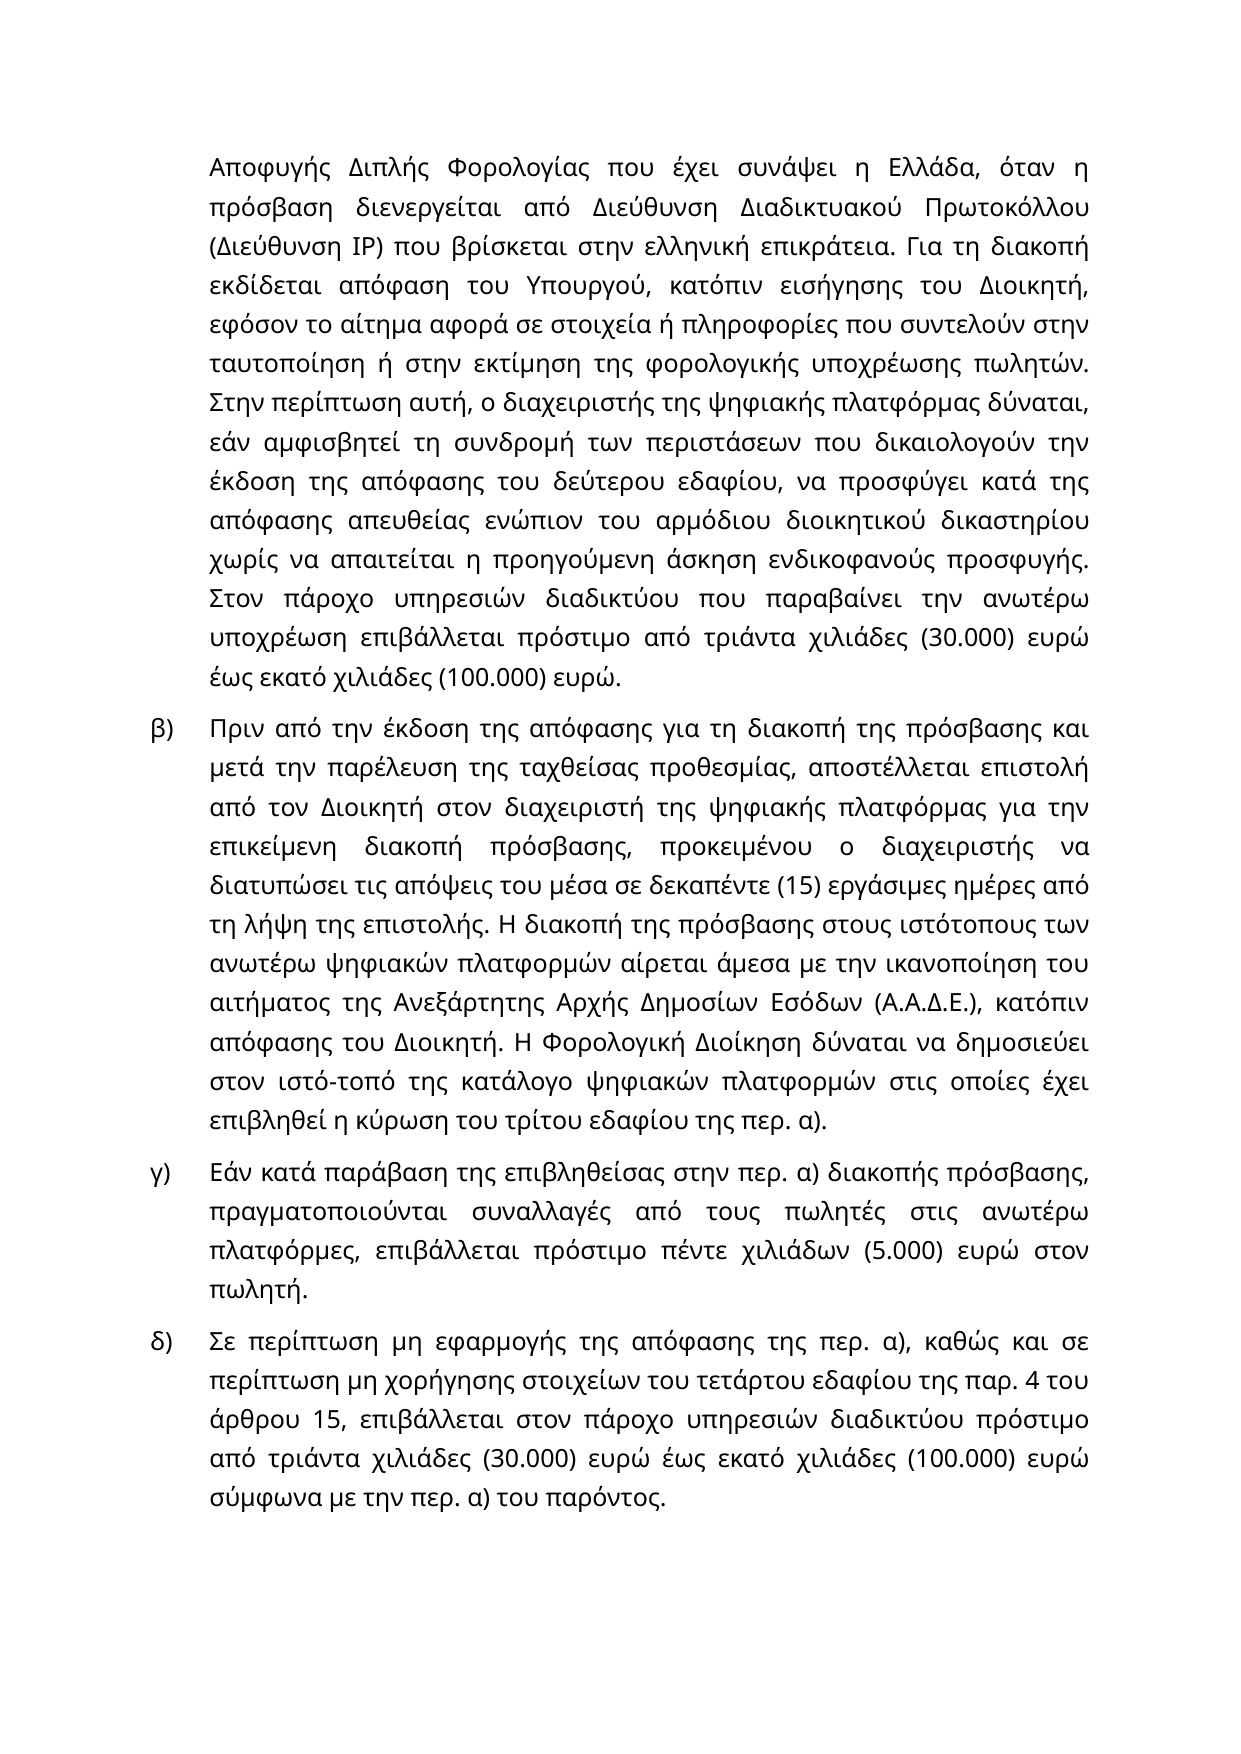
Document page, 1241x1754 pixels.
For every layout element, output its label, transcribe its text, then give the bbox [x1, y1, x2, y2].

list δ) Σε περίπτωση μη εφαρμογής της απόφασης της περ. α), καθώς και σε περίπτωση μη χορήγησης στοιχείων του τετάρτου εδαφίου της παρ. 4 του άρθρου 15, επιβάλλεται στον πάροχο υπηρεσιών διαδικτύου πρόστιμο από τριάντα χιλιάδες (30.000) ευρώ έως εκατό χιλιάδες (100.000) ευρώ σύμφωνα με την περ. α) του παρόντος. [150, 1323, 1090, 1514]
list β) Πριν από την έκδοση της απόφασης για τη διακοπή της πρόσβασης και μετά την παρέλευση της ταχθείσας προθεσμίας, αποστέλλεται επιστολή από τον Διοικητή στον διαχειριστή της ψηφιακής πλατφόρμας για την επικείμενη διακοπή πρόσβασης, προκειμένου ο διαχειριστής να διατυπώσει τις απόψεις του μέσα σε δεκαπέντε (15) εργάσιμες ημέρες από τη λήψη της επιστολής. Η διακοπή της πρόσβασης στους ιστότοπους των ανωτέρω ψηφιακών πλατφορμών αίρεται άμεσα με την ικανοποίηση του αιτήματος της Ανεξάρτητης Αρχής Δημοσίων Εσόδων (Α.Α.Δ.Ε.), κατόπιν απόφασης του Διοικητή. Η Φορολογική Διοίκηση δύναται να δημοσιεύει στον ιστό-τοπό της κατάλογο ψηφιακών πλατφορμών στις οποίες έχει επιβληθεί η κύρωση του τρίτου εδαφίου της περ. α). [150, 711, 1090, 1137]
list Αποφυγής Διπλής Φορολογίας που έχει συνάψει η Ελλάδα, όταν η πρόσβαση διενεργείται από Διεύθυνση Διαδικτυακού Πρωτοκόλλου (Διεύθυνση IP) που βρίσκεται στην ελληνική επικράτεια. Για τη διακοπή εκδίδεται απόφαση του Υπουργού, κατόπιν εισήγησης του Διοικητή, εφόσον το αίτημα αφορά σε στοιχεία ή πληροφορίες που συντελούν στην ταυτοποίηση ή στην εκτίμηση της φορολογικής υποχρέωσης πωλητών. Στην περίπτωση αυτή, ο διαχειριστής της ψηφιακής πλατφόρμας δύναται, εάν αμφισβητεί τη συνδρομή των περιστάσεων που δικαιολογούν την έκδοση της απόφασης του δεύτερου εδαφίου, να προσφύγει κατά της απόφασης απευθείας ενώπιον του αρμόδιου διοικητικού δικαστηρίου χωρίς να απαιτείται η προηγούμενη άσκηση ενδικοφανούς προσφυγής. Στον πάροχο υπηρεσιών διαδικτύου που παραβαίνει την ανωτέρω υποχρέωση επιβάλλεται πρόστιμο από τριάντα χιλιάδες (30.000) ευρώ έως εκατό χιλιάδες (100.000) ευρώ. [150, 150, 1090, 693]
list γ) Εάν κατά παράβαση της επιβληθείσας στην περ. α) διακοπής πρόσβασης, πραγματοποιούνται συναλλαγές από τους πωλητές στις ανωτέρω πλατφόρμες, επιβάλλεται πρόστιμο πέντε χιλιάδων (5.000) ευρώ στον πωλητή. [150, 1154, 1090, 1306]
